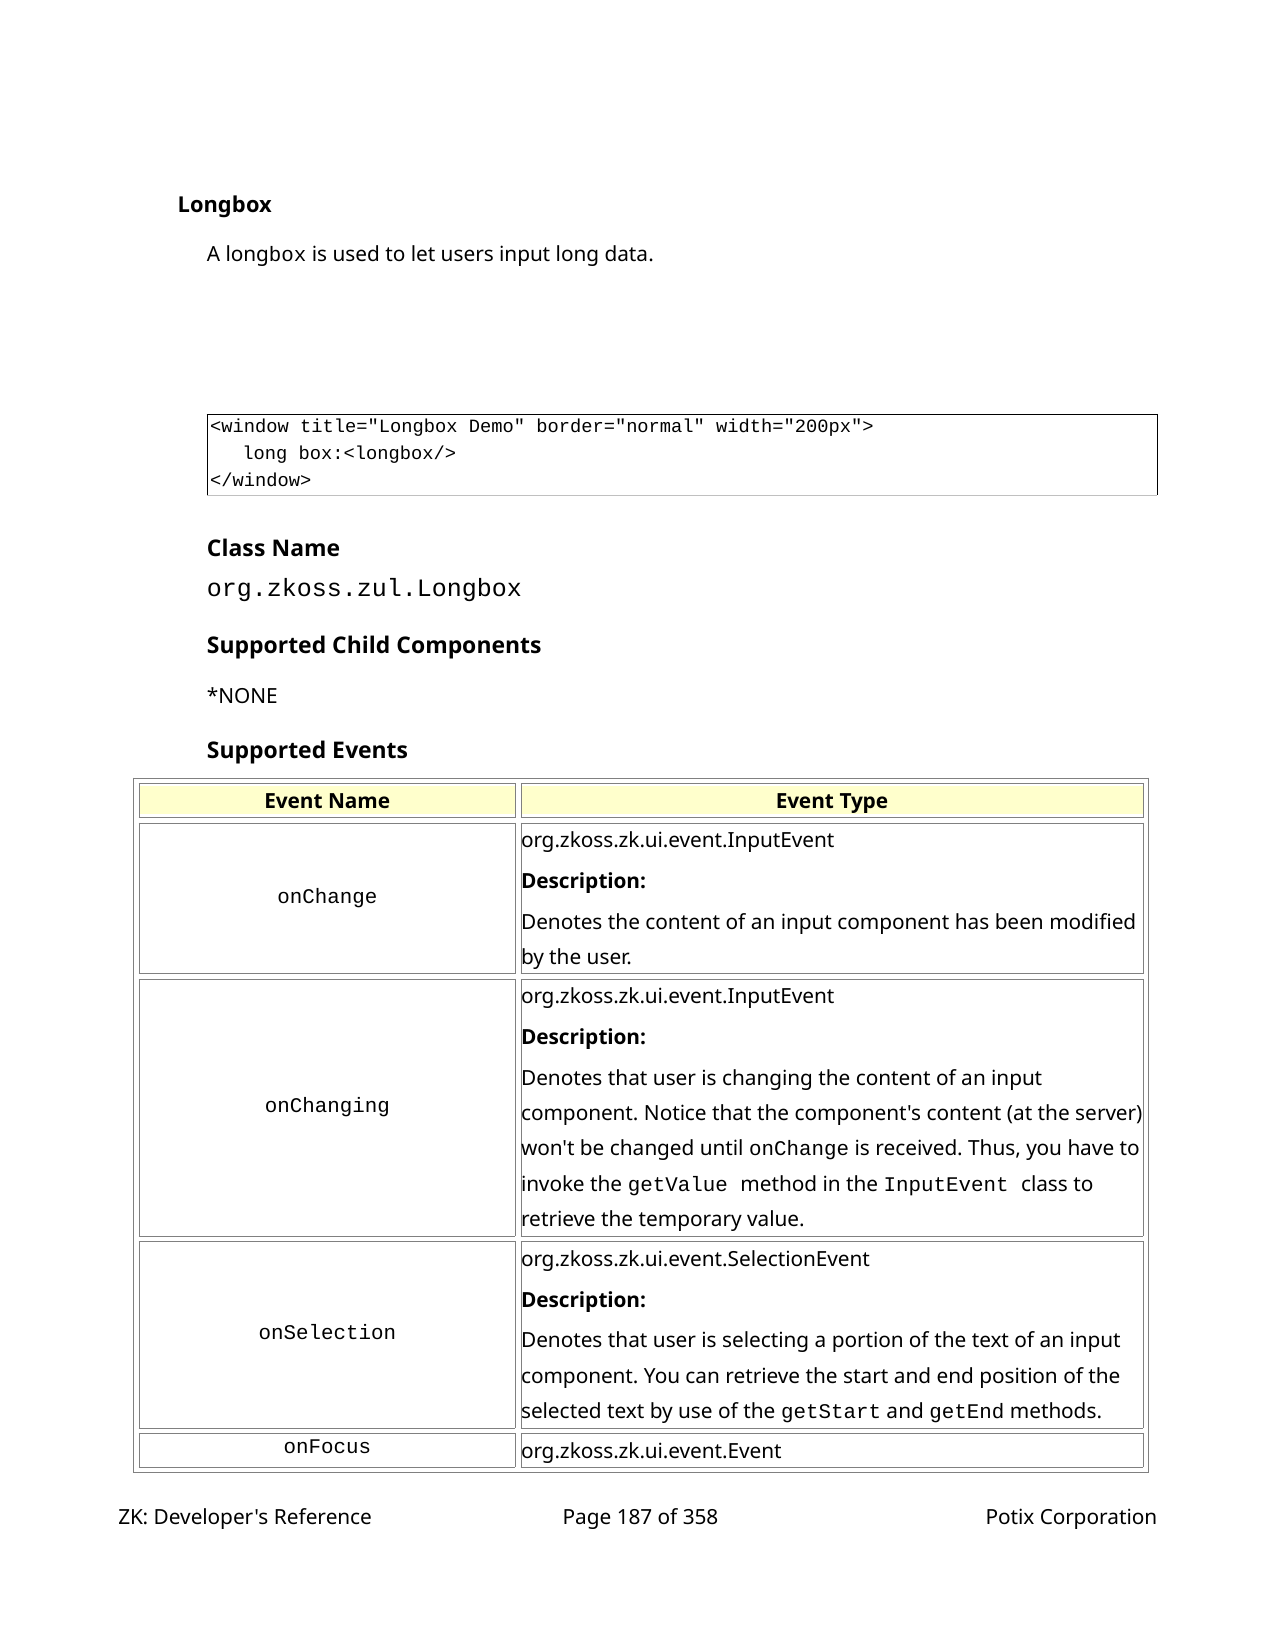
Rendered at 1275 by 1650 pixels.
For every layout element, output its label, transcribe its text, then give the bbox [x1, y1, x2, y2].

table_cell org.zkoss.zk.ui.event.InputEvent Description: Denotes that user is changing the content of an input component. Notice that the component's content (at the server) won't be changed until onChange is received. Thus, you have to invoke the getValue method in the InputEvent class to retrieve the temporary value. [518, 973, 1146, 1236]
table_cell org.zkoss.zk.ui.event.Event [518, 1428, 1146, 1467]
text org.zkoss.zul.Longbox [207, 576, 1157, 604]
subtitle Longbox [177, 189, 1157, 219]
text long box:<longbox/> [208, 441, 1157, 465]
table_cell org.zkoss.zk.ui.event.InputEvent Description: Denotes the content of an input component has been modified by the user. [518, 817, 1146, 973]
subtitle Supported Events [207, 734, 1157, 765]
text </window> [208, 468, 1157, 495]
table_cell onFocus [136, 1428, 518, 1467]
text A longbox is used to let users input long data. [207, 239, 1157, 268]
subtitle Class Name [207, 532, 1157, 563]
text <window title="Longbox Demo" border="normal" width="200px"> [208, 415, 1157, 438]
subtitle Supported Child Components [207, 629, 1157, 660]
text *NONE [207, 681, 1157, 709]
table_cell onChanging [136, 973, 518, 1236]
table_cell org.zkoss.zk.ui.event.SelectionEvent Description: Denotes that user is selecting a portion of the text of an input component. You can retrieve the start and end position of the selected text by use of the getStart and getEnd methods. [518, 1236, 1146, 1427]
table_cell onChange [136, 817, 518, 973]
table_header Event Name [136, 779, 518, 817]
table_cell onSelection [136, 1236, 518, 1427]
table_header Event Type [518, 779, 1146, 817]
